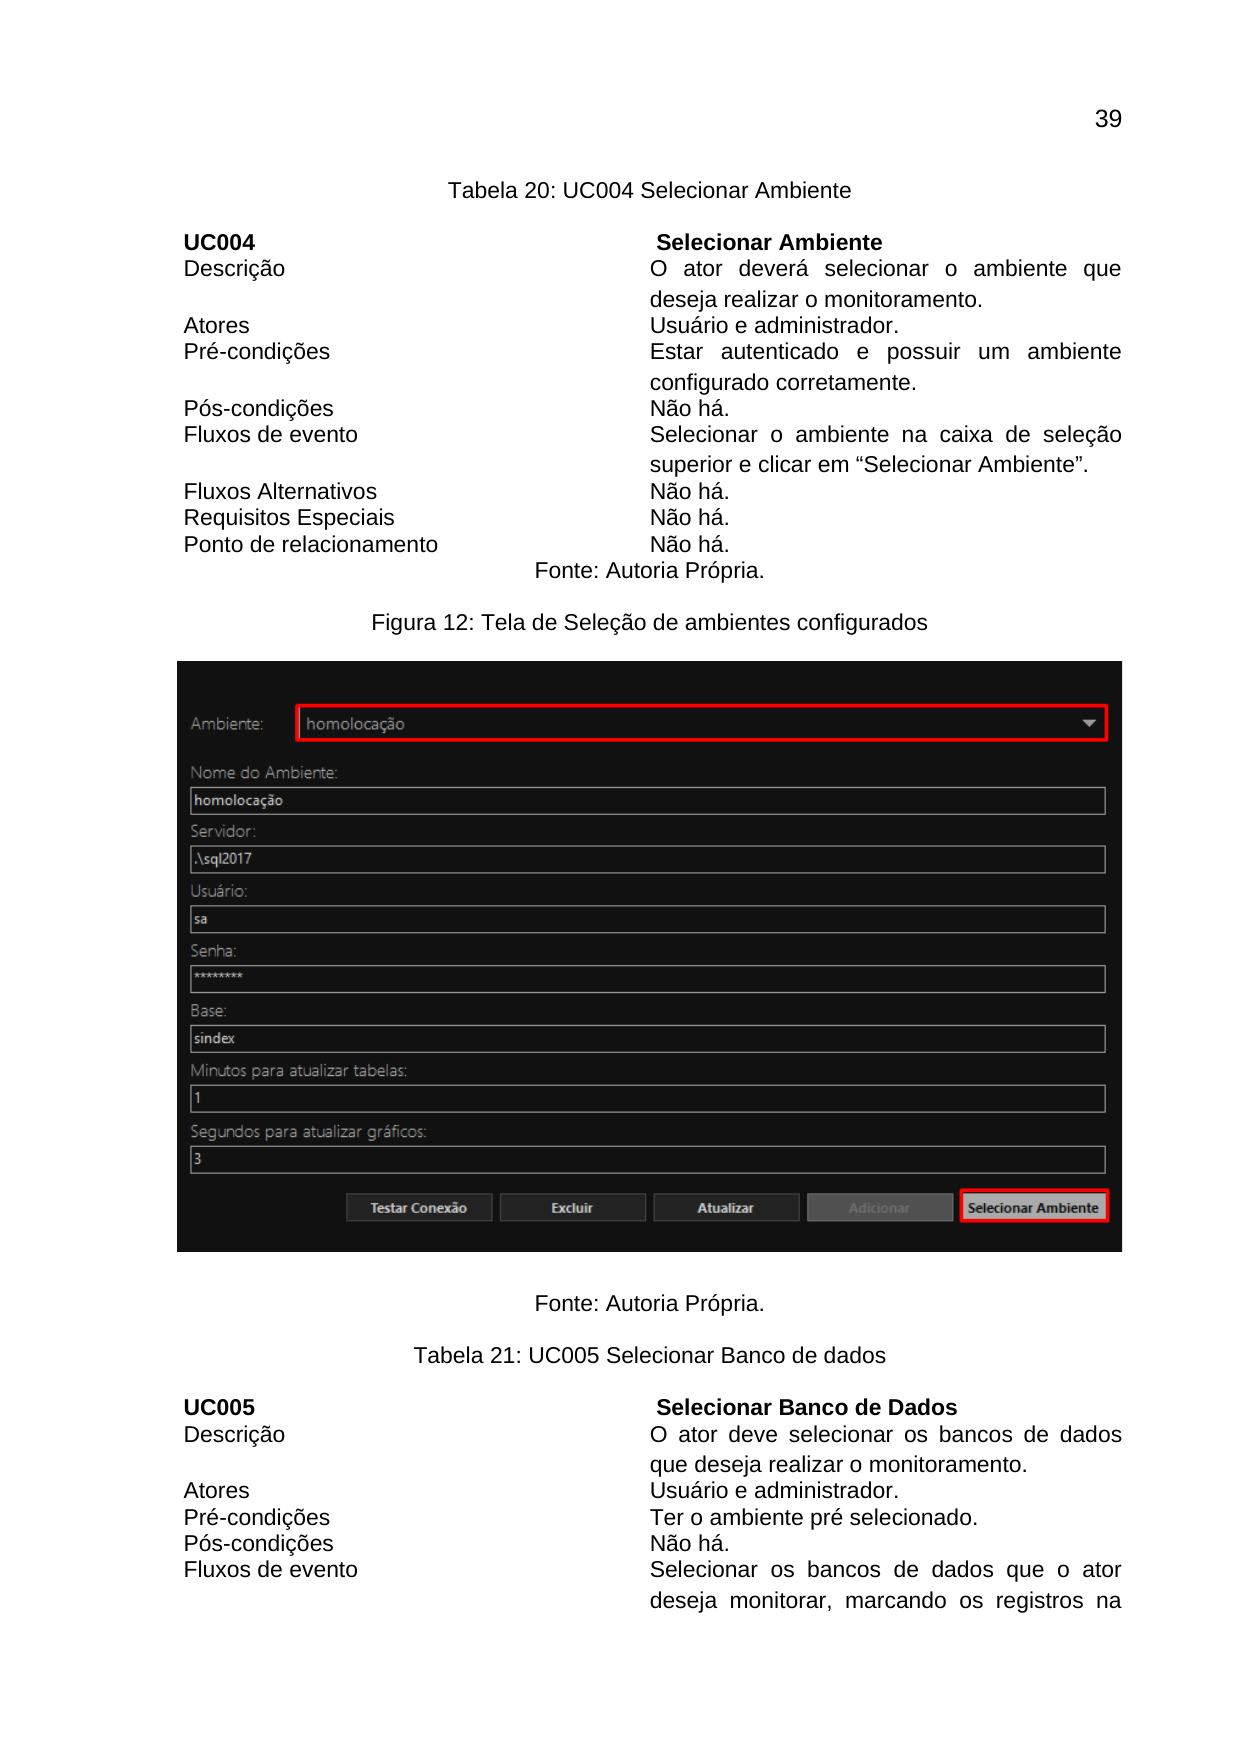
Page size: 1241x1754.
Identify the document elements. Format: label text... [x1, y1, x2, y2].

table_cell Pré-condições [177, 1504, 649, 1530]
table_cell Requisitos Especiais [177, 504, 649, 531]
table_cell Não há. [650, 1530, 1122, 1556]
table_cell Não há. [650, 531, 1122, 557]
table_cell Não há. [650, 478, 1122, 504]
text Tabela 20: UC004 Selecionar Ambiente [177, 177, 1122, 203]
table_cell Ter o ambiente pré selecionado. [650, 1504, 1122, 1530]
text Fonte: Autoria Própria. [177, 557, 1122, 583]
table_header UC004 [177, 229, 649, 255]
table_cell Não há. [650, 504, 1122, 531]
table_cell O ator deve selecionar os bancos de dados que deseja realizar o monitoramento. [650, 1421, 1122, 1477]
table_cell O ator deverá selecionar o ambiente que deseja realizar o monitoramento. [650, 255, 1122, 312]
table_header Selecionar Banco de Dados [650, 1394, 1122, 1421]
table_cell Fluxos de evento [177, 1556, 649, 1613]
table_cell Não há. [650, 395, 1122, 421]
text Tabela 21: UC005 Selecionar Banco de dados [177, 1342, 1122, 1369]
picture [177, 661, 1123, 1252]
table_cell Ponto de relacionamento [177, 531, 649, 557]
table_cell Estar autenticado e possuir um ambiente configurado corretamente. [650, 338, 1122, 395]
table_header Selecionar Ambiente [650, 229, 1122, 255]
table_cell Usuário e administrador. [650, 1477, 1122, 1504]
table_cell Atores [177, 1477, 649, 1504]
table_cell Selecionar os bancos de dados que o ator deseja monitorar, marcando os registros na [650, 1556, 1122, 1613]
table_header UC005 [177, 1394, 649, 1421]
table_cell Usuário e administrador. [650, 312, 1122, 338]
table_cell Descrição [177, 255, 649, 312]
table_cell Pós-condições [177, 1530, 649, 1556]
table_cell Fluxos de evento [177, 421, 649, 478]
table_cell Pós-condições [177, 395, 649, 421]
table_cell Pré-condições [177, 338, 649, 395]
table_cell Selecionar o ambiente na caixa de seleção superior e clicar em “Selecionar Ambiente”. [650, 421, 1122, 478]
text Fonte: Autoria Própria. [177, 1252, 1122, 1317]
table_cell Descrição [177, 1421, 649, 1477]
table_cell Atores [177, 312, 649, 338]
text Figura 12: Tela de Seleção de ambientes configurados [177, 609, 1122, 635]
table_cell Fluxos Alternativos [177, 478, 649, 504]
